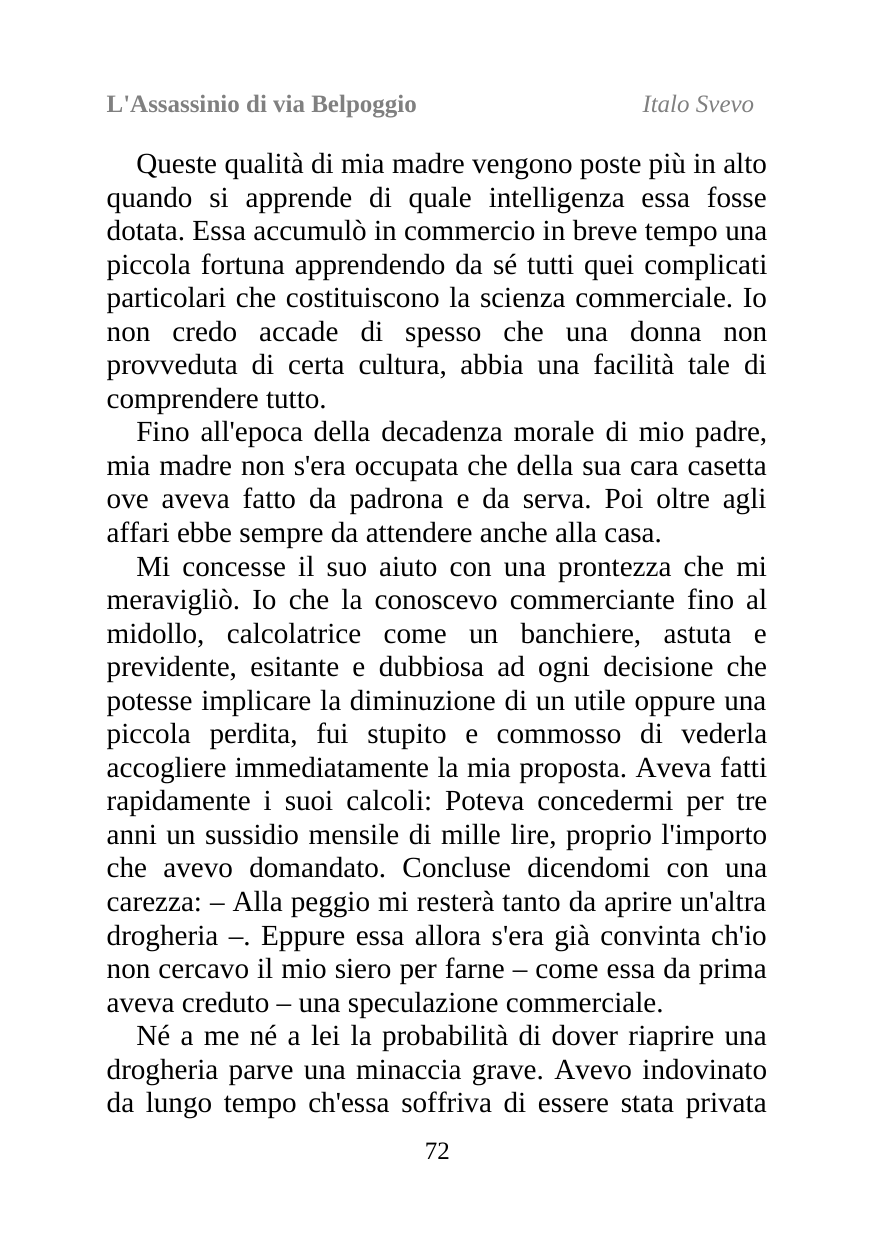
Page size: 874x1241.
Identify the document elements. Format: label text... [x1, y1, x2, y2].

text Né a me né a lei la probabilità di dover riaprire una drogheria parve una minaccia grave. Avevo indovinato da lungo tempo ch'essa soffriva di essere stata privata [106, 1018, 768, 1119]
text Fino all'epoca della decadenza morale di mio padre, mia madre non s'era occupata che della sua cara casetta ove aveva fatto da padrona e da serva. Poi oltre agli affari ebbe sempre da attendere anche alla casa. [106, 414, 768, 549]
text Queste qualità di mia madre vengono poste più in alto quando si apprende di quale intelligenza essa fosse dotata. Essa accumulò in commercio in breve tempo una piccola fortuna apprendendo da sé tutti quei complicati particolari che costituiscono la scienza commerciale. Io non credo accade di spesso che una donna non provveduta di certa cultura, abbia una facilità tale di comprendere tutto. [106, 146, 768, 414]
text Mi concesse il suo aiuto con una prontezza che mi meravigliò. Io che la conoscevo commerciante fino al midollo, calcolatrice come un banchiere, astuta e previdente, esitante e dubbiosa ad ogni decisione che potesse implicare la diminuzione di un utile oppure una piccola perdita, fui stupito e commosso di vederla accogliere immediatamente la mia proposta. Aveva fatti rapidamente i suoi calcoli: Poteva concedermi per tre anni un sussidio mensile di mille lire, proprio l'importo che avevo domandato. Concluse dicendomi con una carezza: – Alla peggio mi resterà tanto da aprire un'altra drogheria –. Eppure essa allora s'era già convinta ch'io non cercavo il mio siero per farne – come essa da prima aveva creduto – una speculazione commerciale. [106, 549, 768, 1018]
